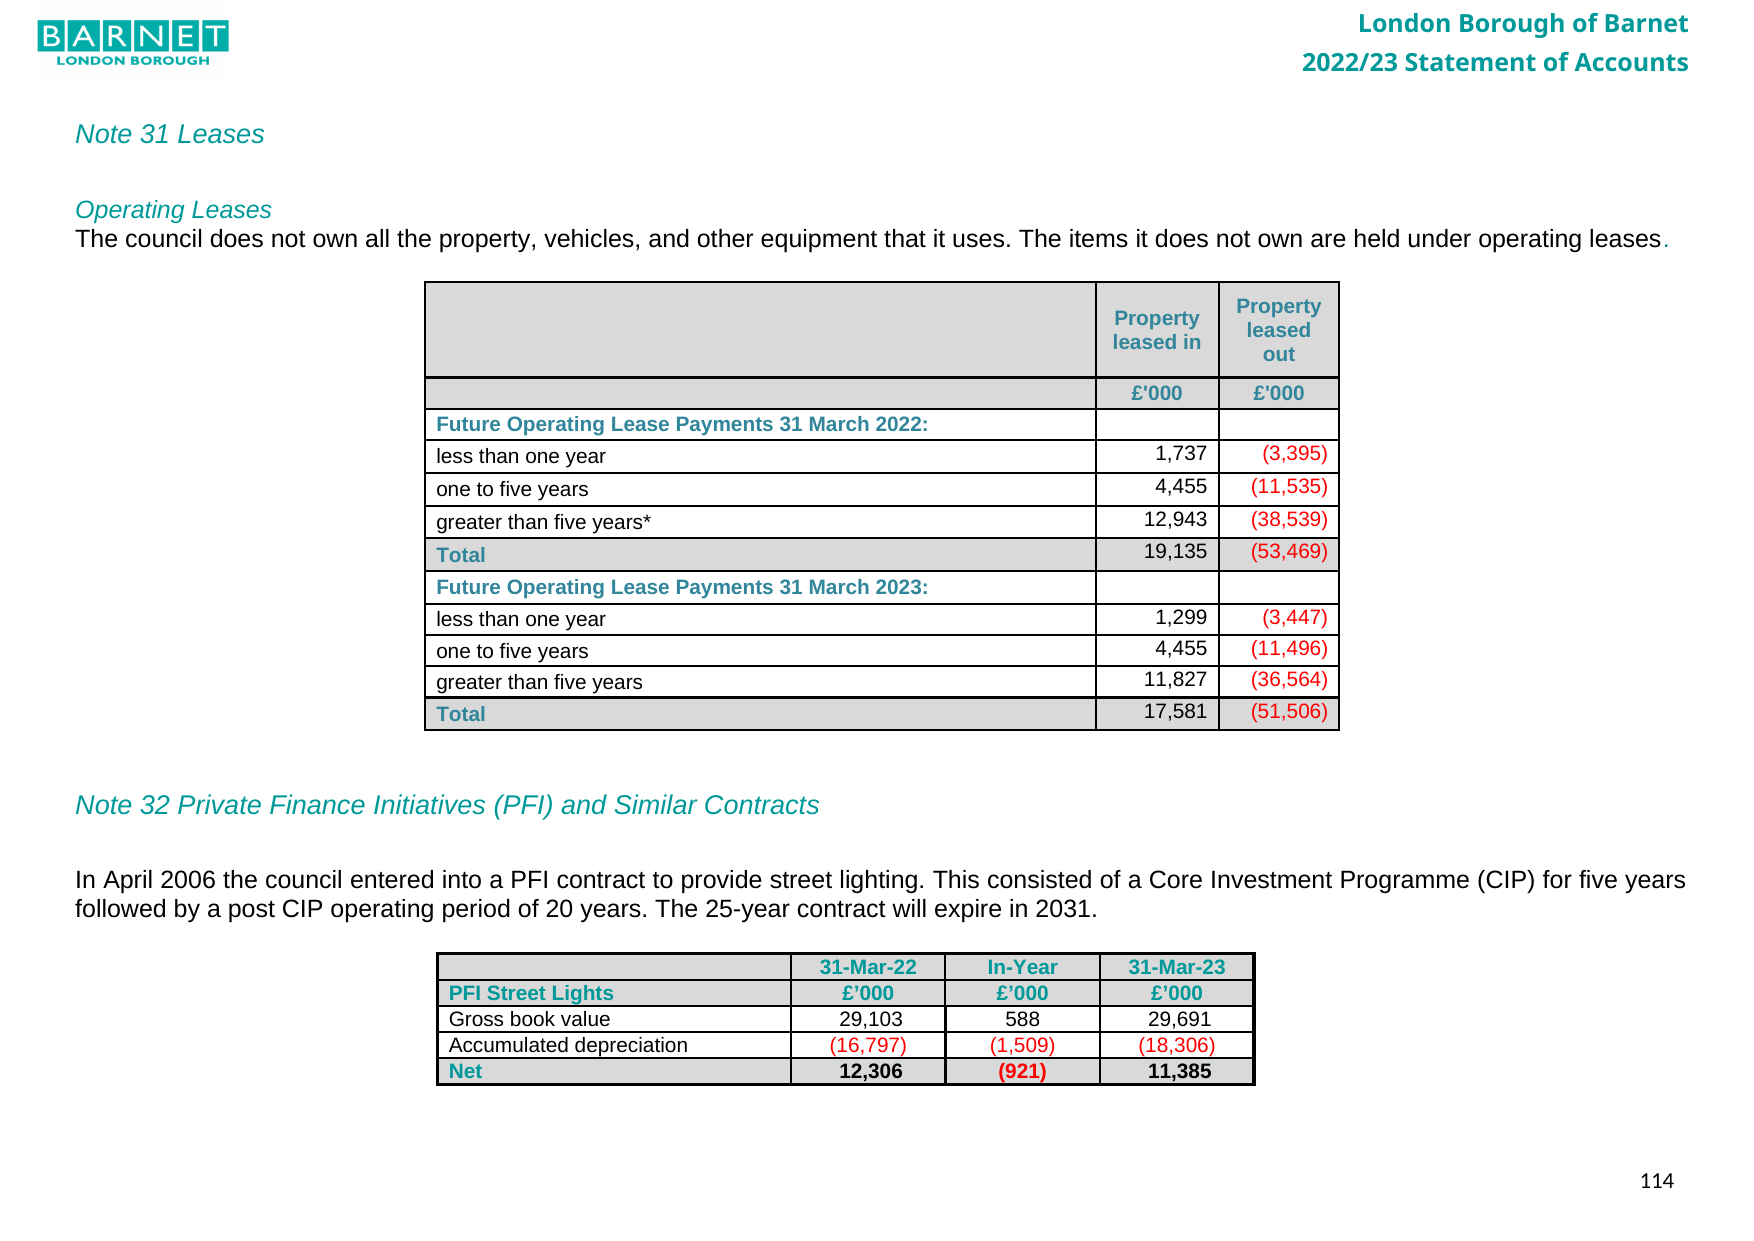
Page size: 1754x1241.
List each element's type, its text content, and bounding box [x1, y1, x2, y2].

table_cell [1220, 410, 1338, 439]
table_cell Future Operating Lease Payments 31 March 2022: [426, 410, 1095, 439]
table_cell Net [439, 1059, 790, 1083]
table_cell (921) [947, 1059, 1099, 1083]
table_cell [426, 379, 1095, 408]
table_cell (53,469) [1220, 539, 1338, 570]
table_cell 1,737 [1097, 441, 1218, 472]
table_cell greater than five years [426, 667, 1095, 696]
table_cell one to five years [426, 474, 1095, 504]
table_cell 19,135 [1097, 539, 1218, 570]
table_cell 29,691 [1101, 1007, 1252, 1031]
table_cell Future Operating Lease Payments 31 March 2023: [426, 572, 1095, 603]
table_cell 12,943 [1097, 507, 1218, 537]
text The council does not own all the property, vehicles, and other equipment that it uses. The items it does not own are held under operating leases. [75, 223, 1689, 252]
table_cell Gross book value [439, 1007, 790, 1031]
table_cell [1097, 410, 1218, 439]
table_header 31-Mar-23 [1101, 955, 1252, 979]
table_cell £'000 [1097, 379, 1218, 408]
table_cell 12,306 [792, 1059, 944, 1083]
table_cell less than one year [426, 441, 1095, 472]
table_cell 29,103 [792, 1007, 944, 1031]
table_cell (11,496) [1220, 636, 1338, 665]
table_cell £’000 [792, 981, 944, 1005]
table_header Property leased in [1097, 283, 1218, 376]
table_cell Accumulated depreciation [439, 1033, 790, 1057]
table_cell [1220, 572, 1338, 603]
subtitle Note 31 Leases [75, 118, 1689, 149]
table_cell (18,306) [1101, 1033, 1252, 1057]
table_cell 11,827 [1097, 667, 1218, 696]
table_cell (38,539) [1220, 507, 1338, 537]
table_cell (51,506) [1220, 699, 1338, 729]
table_cell (1,509) [947, 1033, 1099, 1057]
table_cell 11,385 [1101, 1059, 1252, 1083]
table_cell £’000 [1101, 981, 1252, 1005]
table_cell 588 [947, 1007, 1099, 1031]
text Operating Leases [75, 195, 1689, 223]
table_cell 4,455 [1097, 474, 1218, 504]
table_cell greater than five years* [426, 507, 1095, 537]
subtitle Note 32 Private Finance Initiatives (PFI) and Similar Contracts [75, 789, 1689, 820]
table_cell (3,447) [1220, 605, 1338, 634]
table_cell less than one year [426, 605, 1095, 634]
table_cell 1,299 [1097, 605, 1218, 634]
table_cell (36,564) [1220, 667, 1338, 696]
table_cell 17,581 [1097, 699, 1218, 729]
table_cell (3,395) [1220, 441, 1338, 472]
table_cell Total [426, 699, 1095, 729]
table_header 31-Mar-22 [792, 955, 944, 979]
table_cell £’000 [946, 981, 1099, 1005]
table_header In-Year [946, 955, 1099, 979]
table_header [439, 955, 790, 979]
table_cell one to five years [426, 636, 1095, 665]
table_cell (16,797) [792, 1033, 944, 1057]
table_cell £'000 [1220, 379, 1338, 408]
text In April 2006 the council entered into a PFI contract to provide street lighting. This consisted of a Core Investment Programme (CIP) for five years followed by a post CIP operating period of 20 years. The 25-year contract will expire in 2031. [75, 865, 1689, 923]
table_cell Total [426, 539, 1095, 570]
table_header [426, 283, 1095, 376]
table_cell 4,455 [1097, 636, 1218, 665]
table_cell (11,535) [1220, 474, 1338, 504]
table_cell PFI Street Lights [439, 981, 790, 1005]
table_header Property leased out [1220, 283, 1338, 376]
table_cell [1097, 572, 1218, 603]
